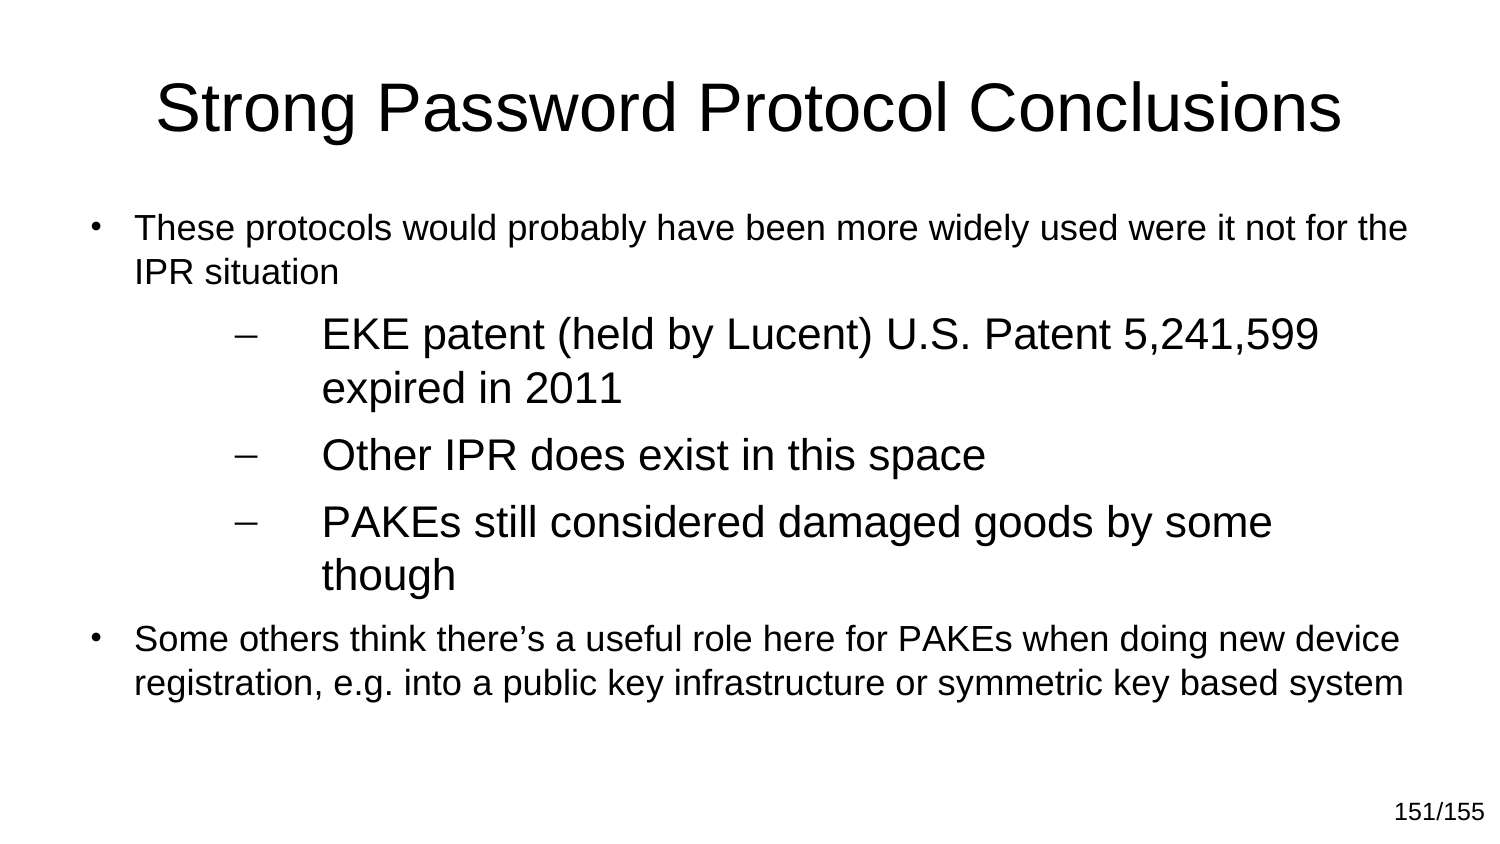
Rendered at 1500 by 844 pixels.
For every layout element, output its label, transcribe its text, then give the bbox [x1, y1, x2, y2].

list These protocols would probably have been more widely used were it not for the IPR situation EKE patent (held by Lucent) U.S. Patent 5,241,599 expired in 2011 Other IPR does exist in this space PAKEs still considered damaged goods by some though Some others think there’s a useful role here for PAKEs when doing new device registration, e.g. into a public key infrastructure or symmetric key based system [75, 196, 1426, 754]
title Strong Password Protocol Conclusions [75, 15, 1426, 193]
